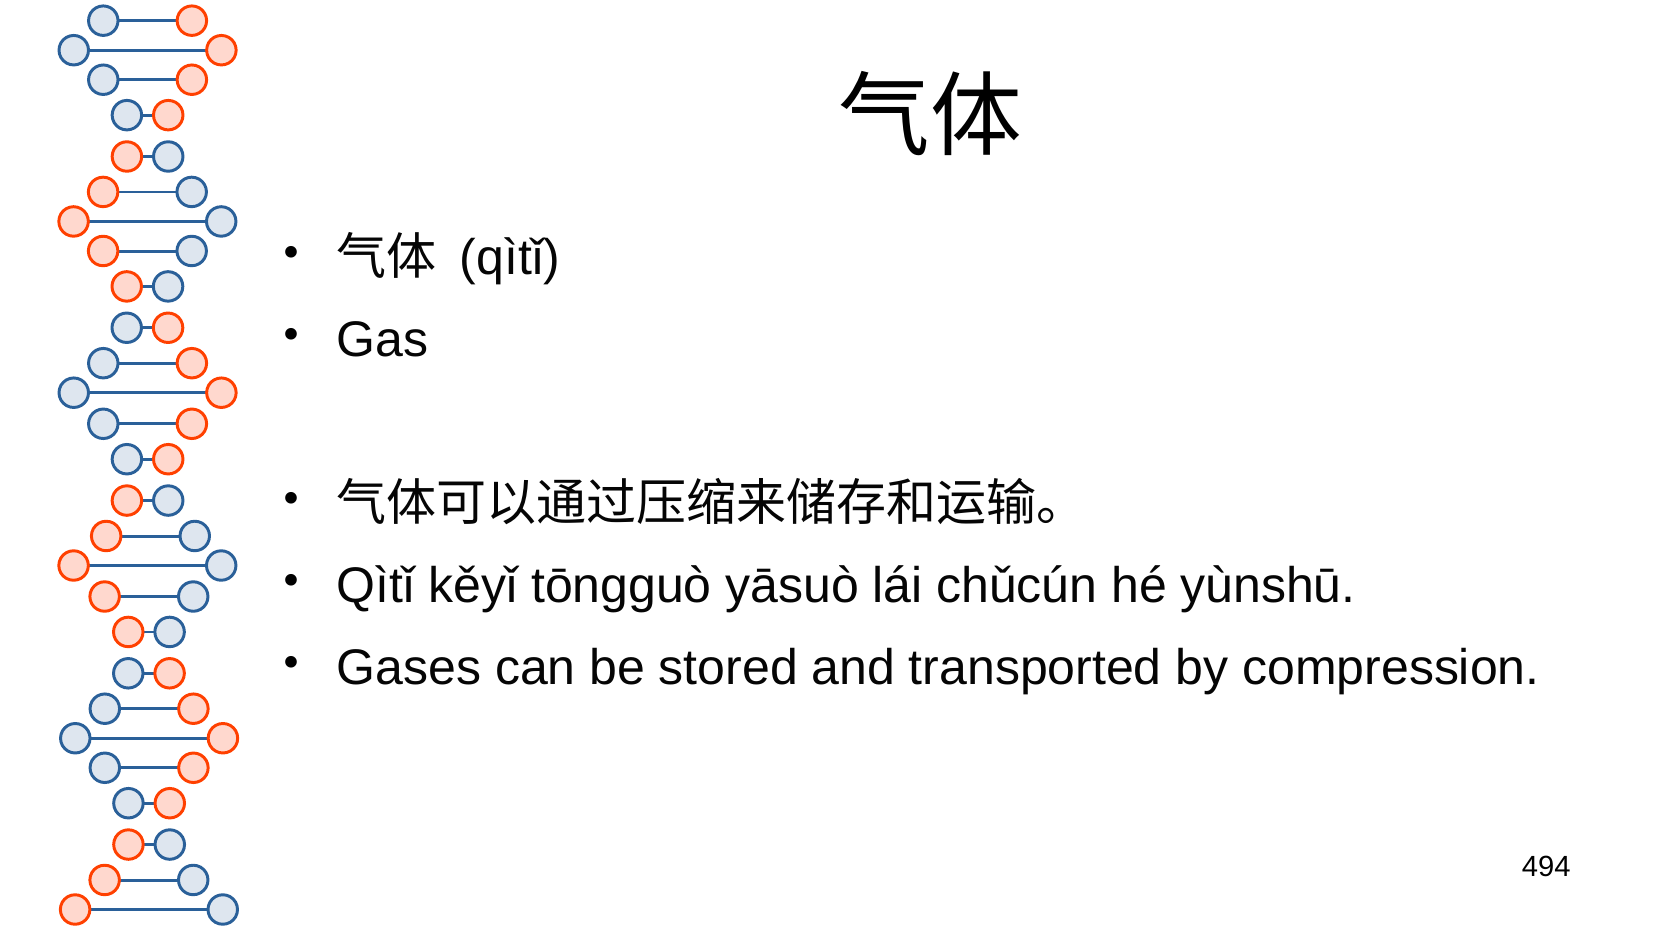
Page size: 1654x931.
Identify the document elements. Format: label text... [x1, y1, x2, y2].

title 气体 [265, 35, 1595, 189]
list 气体 (qìtǐ) Gas 气体可以通过压缩来储存和运输。 Qìtǐ kěyǐ tōngguò yāsuò lái chǔcún hé yùnshū. Gases can be stored and transported by compression. [265, 224, 1595, 764]
